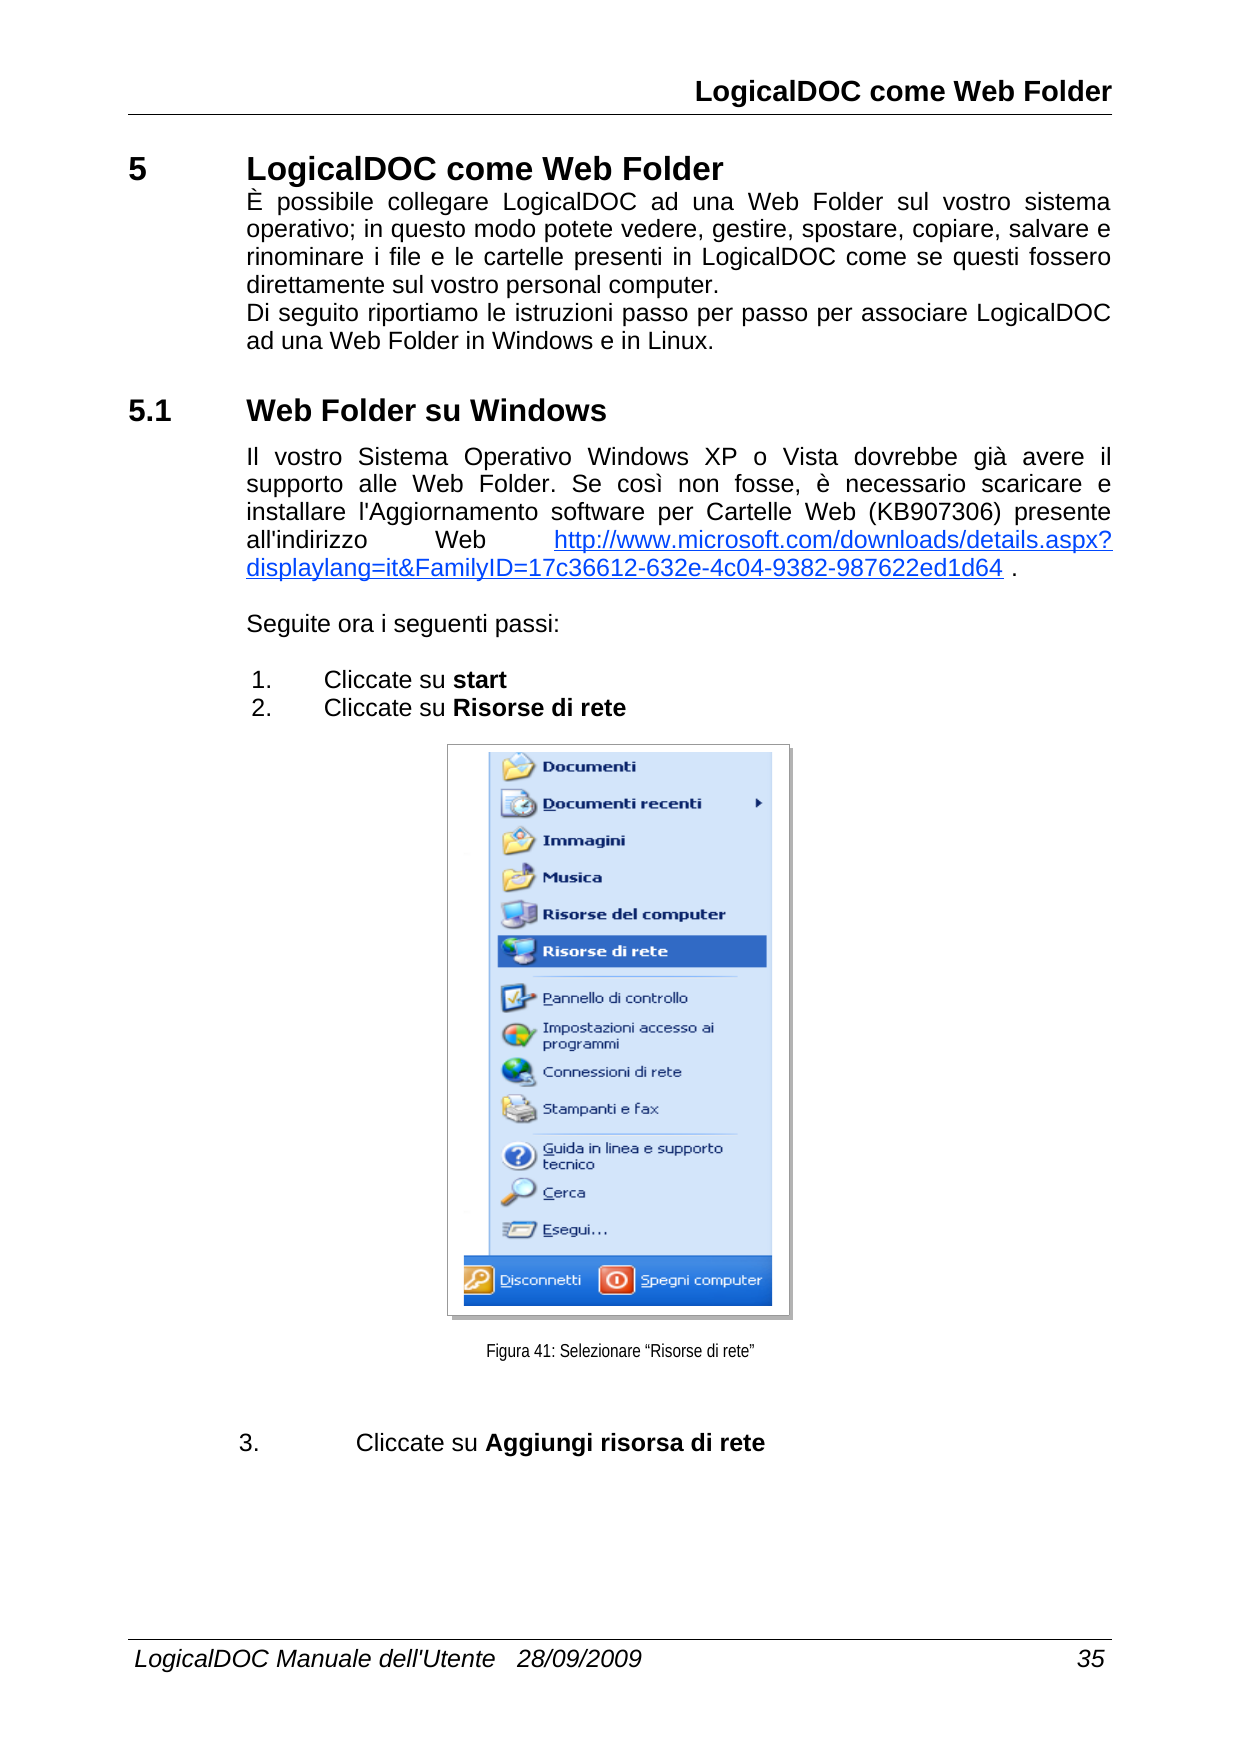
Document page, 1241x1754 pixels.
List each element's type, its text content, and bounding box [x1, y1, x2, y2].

list Cliccate su Risorse di rete [203, 693, 1112, 721]
text Il vostro Sistema Operativo Windows XP o Vista dovrebbe già avere il supporto alle Web Folder. Se così non fosse, è necessario scaricare e installare l'Aggiornamento software per Cartelle Web (KB907306) presente all'indirizzo Web http://www.microsoft.com/downloads/details.aspx?displaylang=it&FamilyID=17c36612-632e-4c04-9382-987622ed1d64 . [246, 442, 1112, 582]
subtitle Web Folder su Windows [128, 393, 1112, 427]
picture [463, 752, 773, 1306]
text È possibile collegare LogicalDOC ad una Web Folder sul vostro sistema operativo; in questo modo potete vedere, gestire, spostare, copiare, salvare e rinominare i file e le cartelle presenti in LogicalDOC come se questi fossero direttamente sul vostro personal computer. [246, 187, 1112, 299]
subtitle LogicalDOC come Web Folder [128, 150, 1112, 187]
list Cliccate su start [203, 666, 1112, 693]
list Cliccate su Aggiungi risorsa di rete [235, 1428, 1112, 1456]
text Figura 41: Selezionare “Risorse di rete” [431, 1338, 809, 1361]
text Seguite ora i seguenti passi: [246, 610, 1112, 638]
text Di seguito riportiamo le istruzioni passo per passo per associare LogicalDOC ad una Web Folder in Windows e in Linux. [246, 299, 1112, 355]
